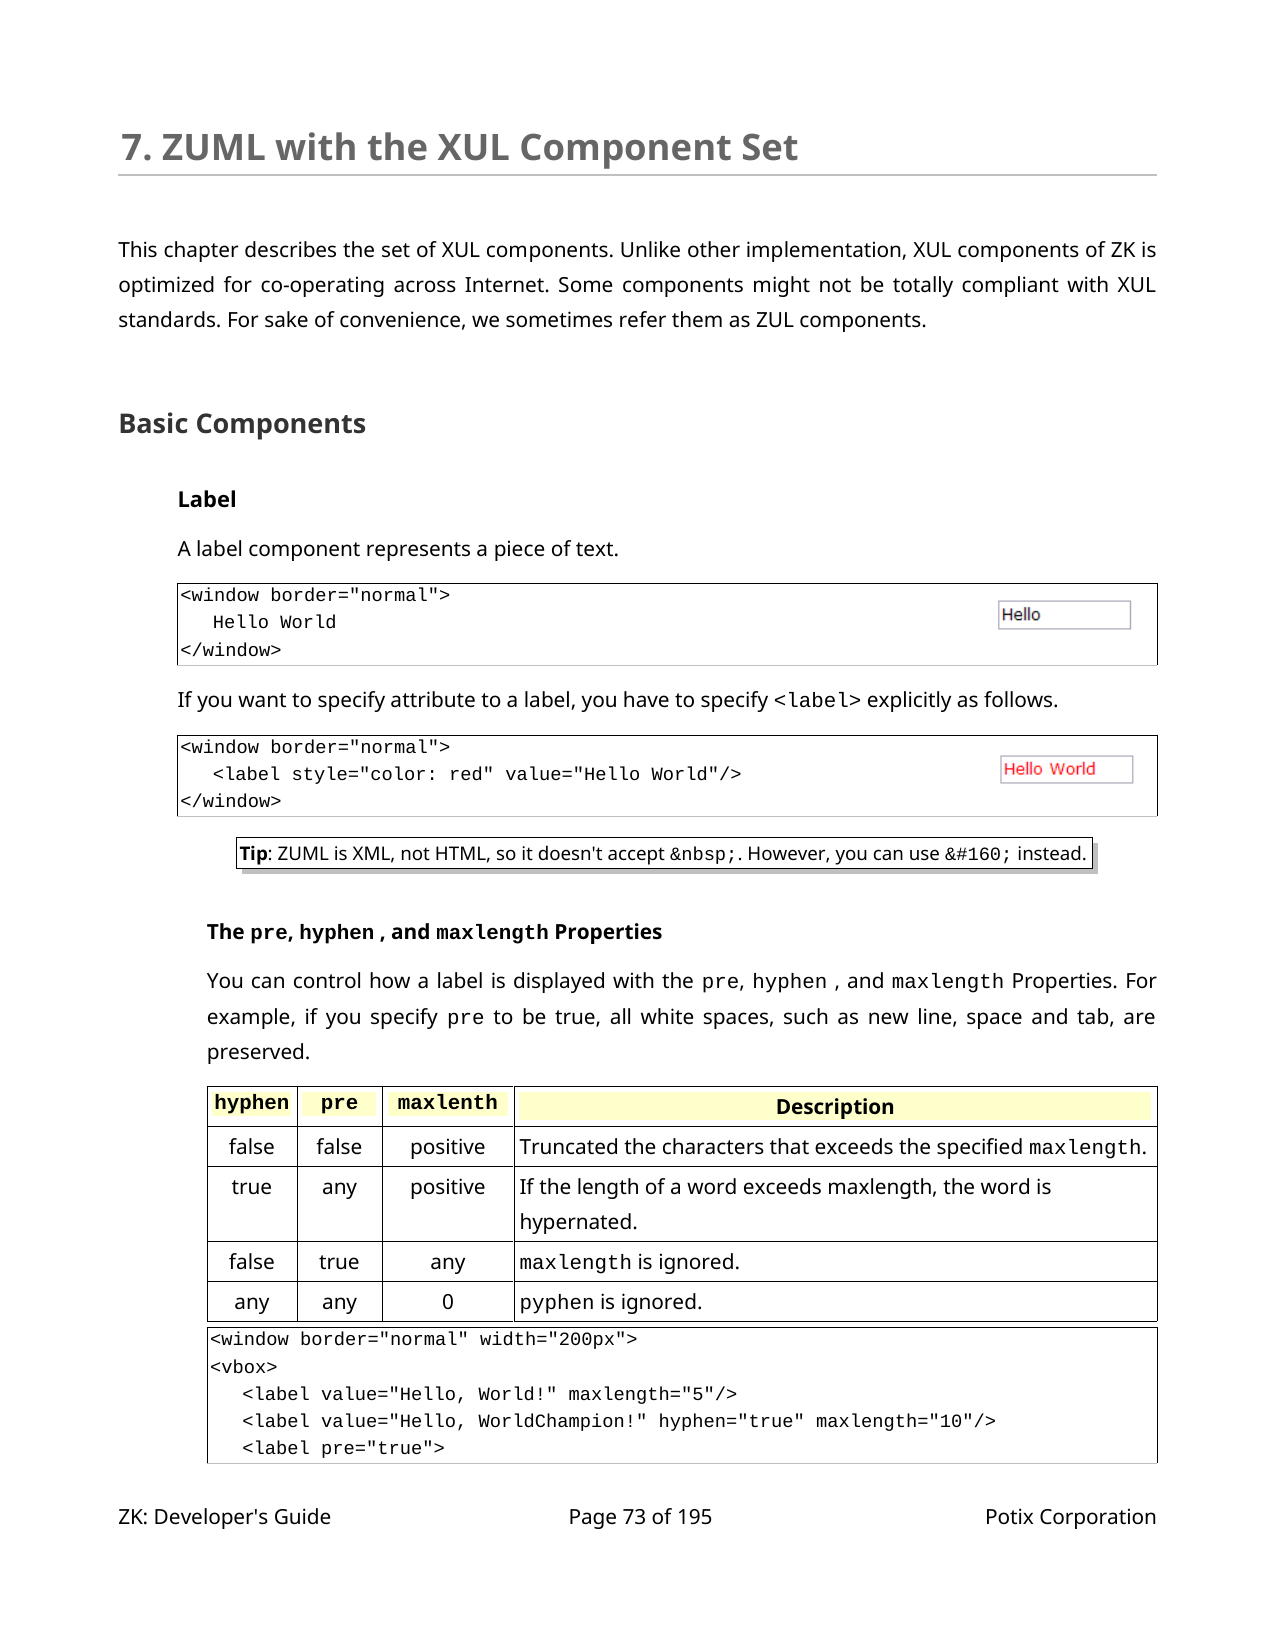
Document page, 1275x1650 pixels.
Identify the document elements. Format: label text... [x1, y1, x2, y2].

subtitle Label [177, 484, 1157, 514]
table_cell positive [383, 1167, 513, 1241]
table_cell 0 [383, 1282, 513, 1321]
text You can control how a label is displayed with the pre, hyphen , and maxlength Properties. For example, if you specify pre to be true, all white spaces, such as new line, space and tab, are preserved. [207, 966, 1157, 1066]
table_cell Truncated the characters that exceeds the specified maxlength. [515, 1127, 1157, 1166]
text <window border="normal" width="200px"> [208, 1328, 1157, 1352]
text <vbox> [208, 1354, 1157, 1379]
table_cell pyphen is ignored. [515, 1282, 1157, 1321]
text <label value="Hello, World!" maxlength="5"/> [208, 1382, 1157, 1406]
table_cell any [298, 1282, 382, 1321]
text Hello World [178, 610, 1157, 634]
text If you want to specify attribute to a label, you have to specify <label> explicitly as follows. [177, 685, 1157, 714]
text Tip: ZUML is XML, not HTML, so it doesn't accept &nbsp;. However, you can use &#160; instead. [237, 838, 1092, 868]
subtitle Basic Components [118, 404, 1157, 441]
subtitle The pre, hyphen , and maxlength Properties [207, 917, 1157, 946]
table_cell If the length of a word exceeds maxlength, the word is hypernated. [515, 1167, 1157, 1241]
table_header Description [515, 1087, 1157, 1126]
table_cell any [383, 1242, 513, 1281]
table_cell false [208, 1242, 297, 1281]
table_header maxlenth [383, 1087, 513, 1126]
text </window> [178, 637, 1157, 665]
table_cell any [208, 1282, 297, 1321]
table_header hyphen [208, 1087, 297, 1126]
text <window border="normal"> [178, 584, 1157, 607]
text This chapter describes the set of XUL components. Unlike other implementation, XUL components of ZK is optimized for co-operating across Internet. Some components might not be totally compliant with XUL standards. For sake of convenience, we sometimes refer them as ZUL components. [118, 235, 1157, 333]
text <label pre="true"> [208, 1436, 1157, 1463]
picture [998, 753, 1136, 785]
table_cell positive [383, 1127, 513, 1166]
table_header pre [298, 1087, 382, 1126]
picture [997, 598, 1135, 631]
text <window border="normal"> [178, 736, 1157, 759]
text <label value="Hello, WorldChampion!" hyphen="true" maxlength="10"/> [208, 1409, 1157, 1433]
table_cell false [298, 1127, 382, 1166]
subtitle 7. ZUML with the XUL Component Set [118, 118, 1157, 174]
table_cell false [208, 1127, 297, 1166]
table_cell any [298, 1167, 382, 1241]
table_cell true [208, 1167, 297, 1241]
table_cell maxlength is ignored. [515, 1242, 1157, 1281]
text </window> [178, 789, 1157, 816]
table_cell true [298, 1242, 382, 1281]
text <label style="color: red" value="Hello World"/> [178, 762, 1157, 786]
text A label component represents a piece of text. [177, 534, 1157, 562]
